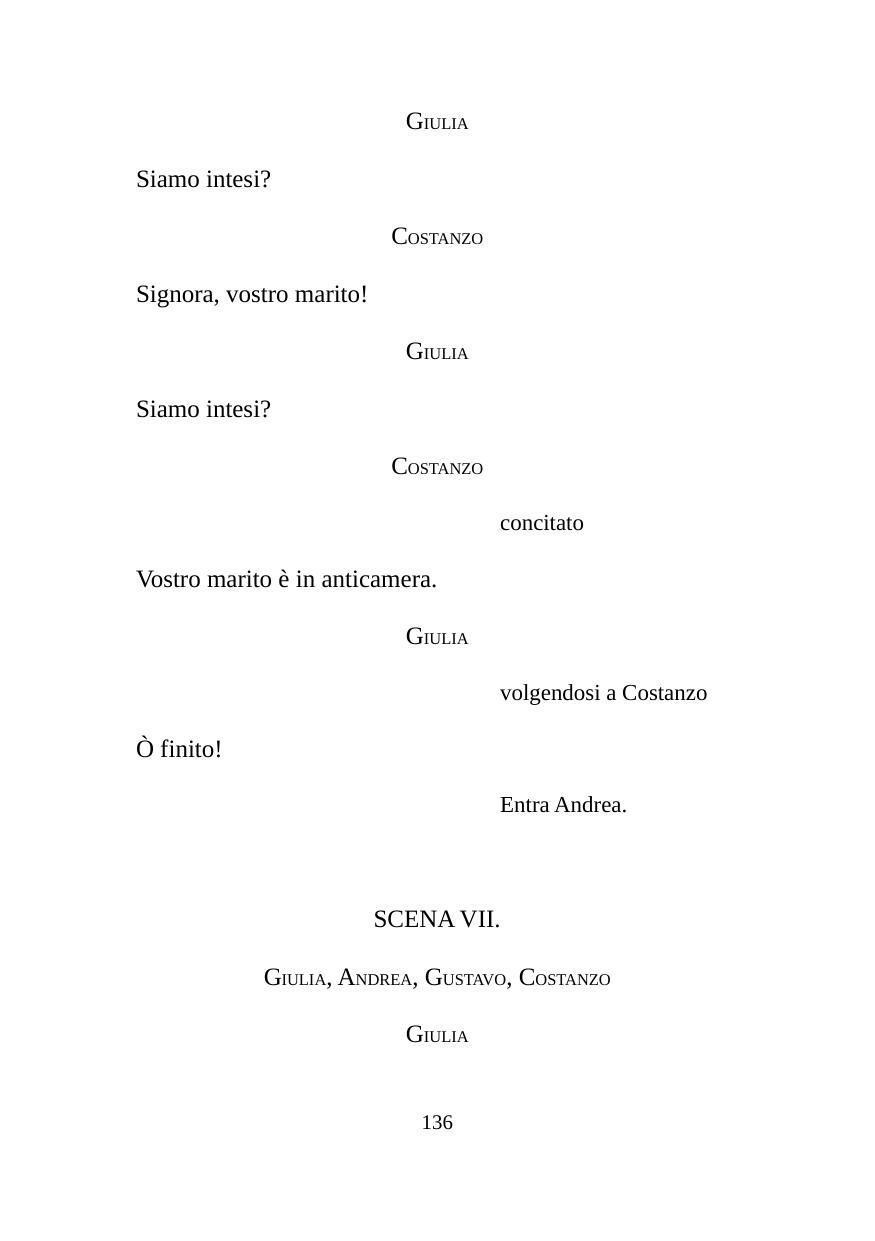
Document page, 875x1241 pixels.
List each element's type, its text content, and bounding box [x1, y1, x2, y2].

text Siamo intesi? [106, 164, 768, 192]
text SCENA VII. [106, 904, 768, 933]
text Giulia [106, 106, 768, 135]
text Giulia [106, 621, 768, 650]
text Costanzo [106, 221, 768, 250]
text Siamo intesi? [106, 394, 768, 422]
text volgendosi a Costanzo [500, 679, 768, 705]
text Ò finito! [106, 734, 768, 763]
text Entra Andrea. [500, 791, 768, 818]
text Giulia, Andrea, Gustavo, Costanzo [106, 962, 768, 990]
text concitato [500, 509, 768, 535]
text Signora, vostro marito! [106, 279, 768, 307]
text Giulia [106, 1019, 768, 1048]
text Giulia [106, 336, 768, 365]
text Costanzo [106, 451, 768, 480]
text Vostro marito è in anticamera. [106, 564, 768, 593]
